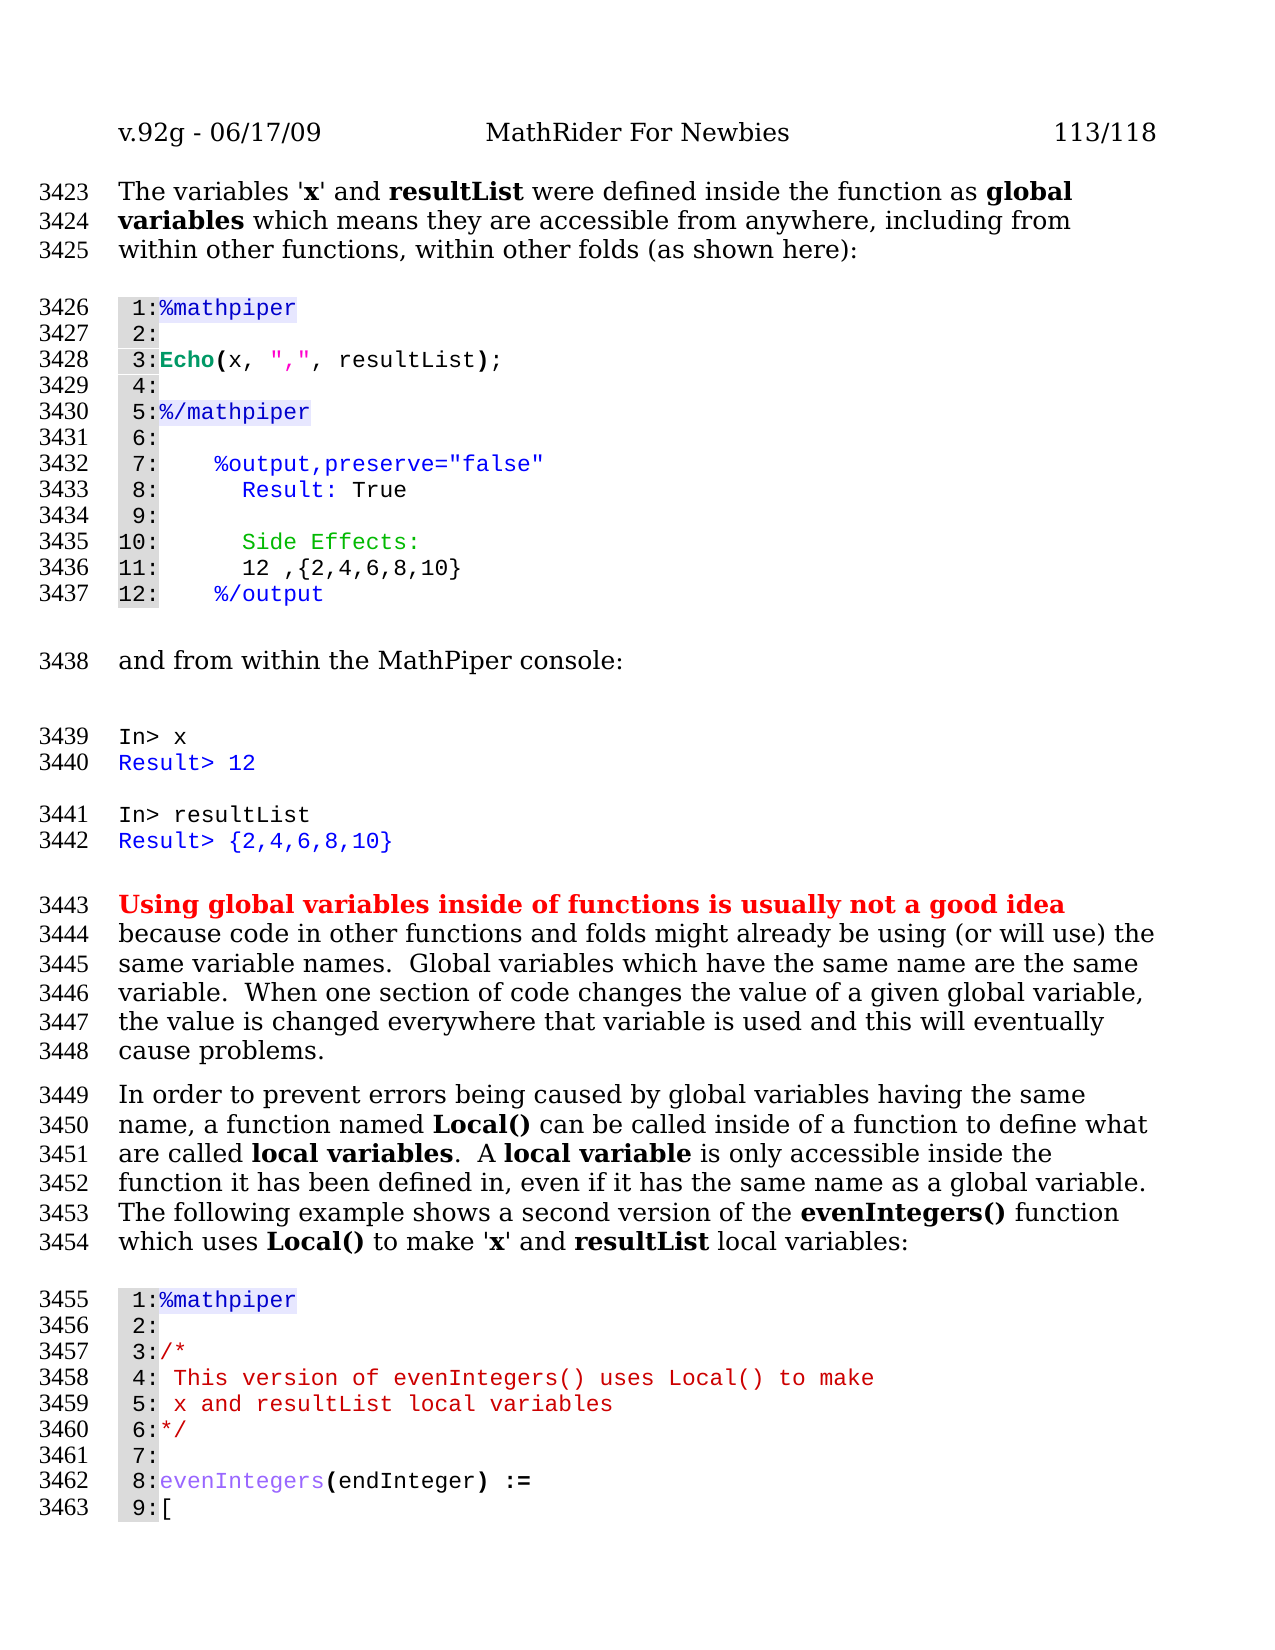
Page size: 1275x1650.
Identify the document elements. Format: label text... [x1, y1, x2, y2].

text 1:%mathpiper [118, 1288, 1157, 1314]
text In order to prevent errors being caused by global variables having the same name, a function named Local() can be called inside of a function to define what are called local variables. A local variable is only accessible inside the function it has been defined in, even if it has the same name as a global variable. The following example shows a second version of the evenIntegers() function which uses Local() to make 'x' and resultList local variables: [118, 1081, 1157, 1256]
text Using global variables inside of functions is usually not a good idea because code in other functions and folds might already be using (or will use) the same variable names. Global variables which have the same name are the same variable. When one section of code changes the value of a given global variable, the value is changed everywhere that variable is used and this will eventually cause problems. [118, 890, 1157, 1066]
text 9:[ [118, 1496, 1157, 1522]
text 9: [118, 504, 1157, 530]
text 4: This version of evenIntegers() uses Local() to make [118, 1366, 1157, 1392]
text and from within the MathPiper console: [118, 646, 1157, 676]
text 1:%mathpiper [118, 297, 1157, 323]
text In> resultList [118, 803, 1157, 829]
text 3:Echo(x, ",", resultList); [118, 348, 1157, 374]
text 3:/* [118, 1340, 1157, 1366]
text 4: [118, 374, 1157, 400]
text 10: Side Effects: [118, 530, 1157, 556]
text Result> {2,4,6,8,10} [118, 829, 1157, 855]
text 11: 12 ,{2,4,6,8,10} [118, 556, 1157, 582]
text 12: %/output [118, 582, 1157, 608]
text In> x [118, 726, 1157, 752]
text Result> 12 [118, 752, 1157, 778]
text 8:evenIntegers(endInteger) := [118, 1470, 1157, 1496]
text 2: [118, 323, 1157, 348]
text 7: %output,preserve="false" [118, 452, 1157, 478]
text 5:%/mathpiper [118, 400, 1157, 426]
text 6: [118, 426, 1157, 452]
text 8: Result: True [118, 478, 1157, 504]
text 5: x and resultList local variables [118, 1392, 1157, 1418]
text 6:*/ [118, 1418, 1157, 1444]
text 2: [118, 1314, 1157, 1340]
text 7: [118, 1444, 1157, 1470]
text The variables 'x' and resultList were defined inside the function as global variables which means they are accessible from anywhere, including from within other functions, within other folds (as shown here): [118, 177, 1157, 265]
